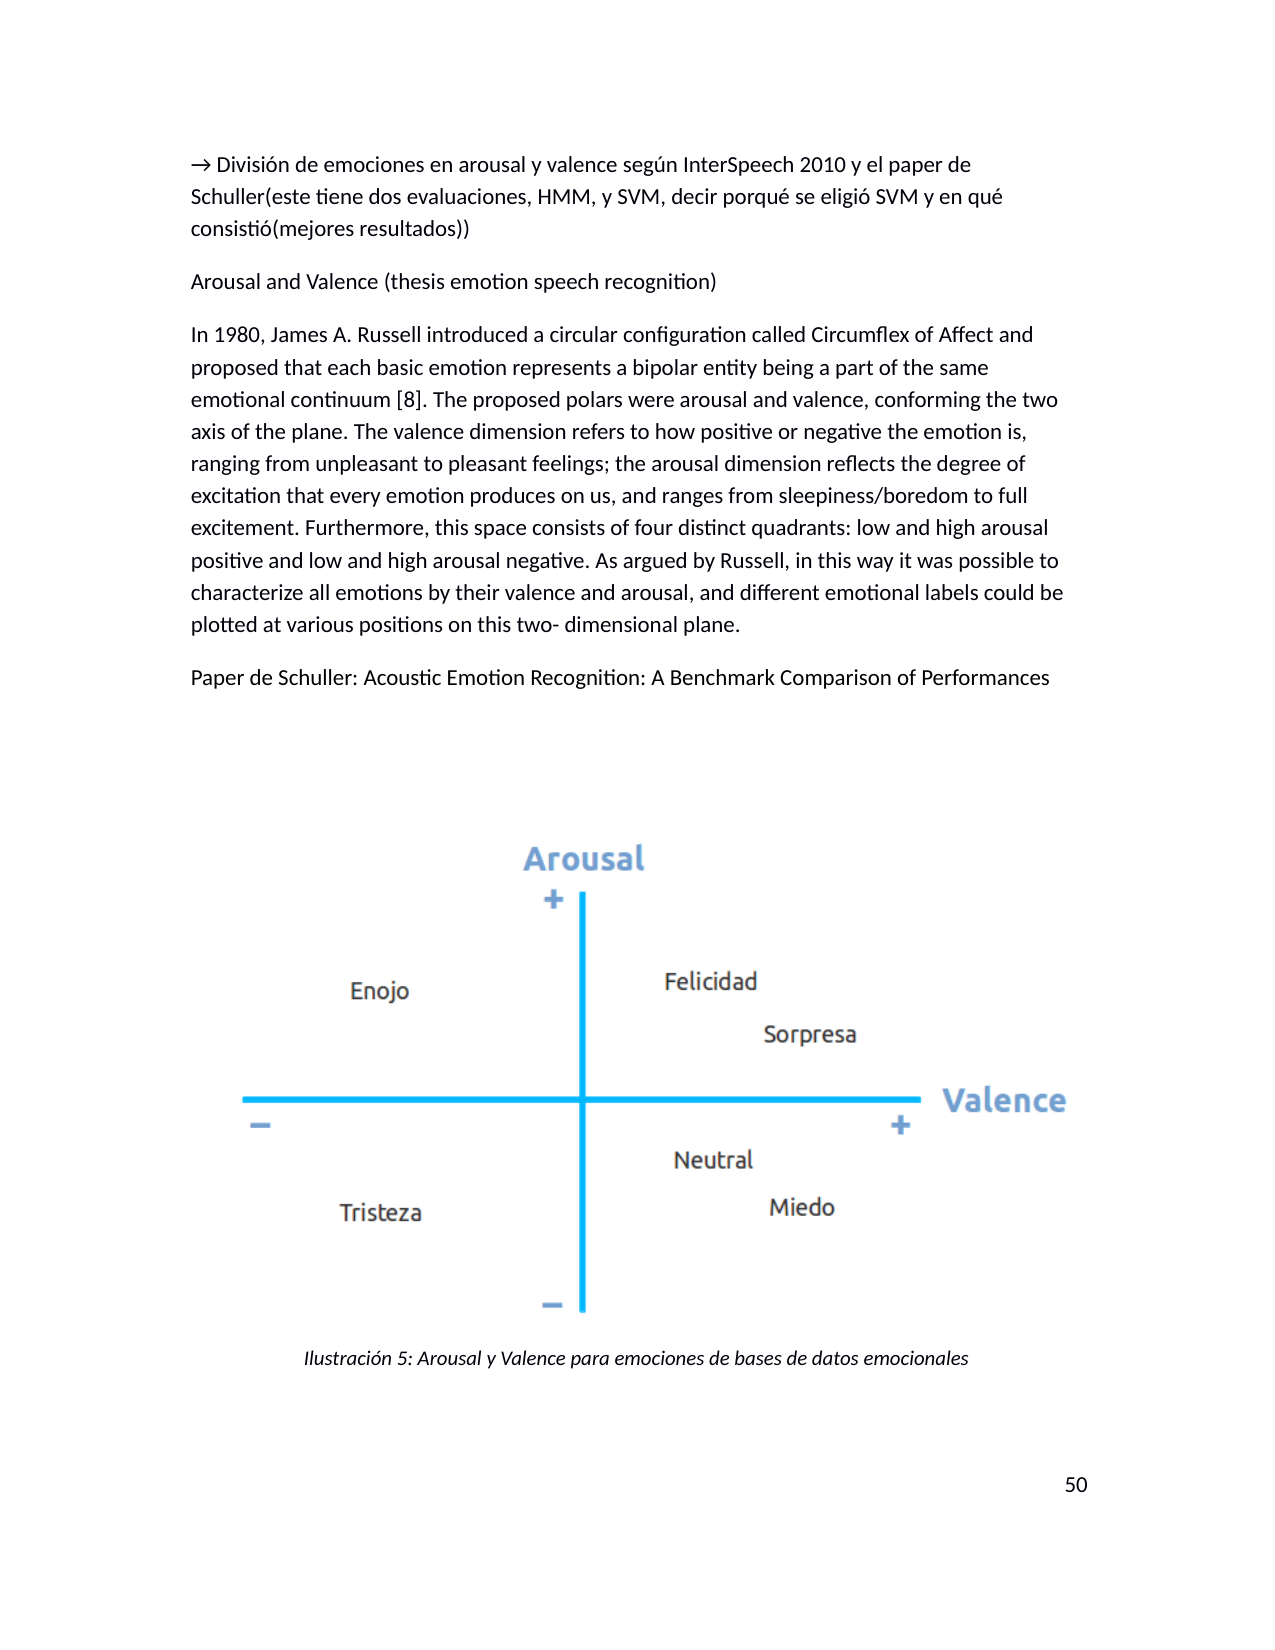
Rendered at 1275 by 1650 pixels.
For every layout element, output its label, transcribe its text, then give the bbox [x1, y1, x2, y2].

text → División de emociones en arousal y valence según InterSpeech 2010 y el paper de Schuller(este tiene dos evaluaciones, HMM, y SVM, decir porqué se eligió SVM y en qué consistió(mejores resultados)) [191, 150, 1087, 242]
text Paper de Schuller: Acoustic Emotion Recognition: A Benchmark Comparison of Performances [191, 663, 1087, 691]
text Ilustración 5: Arousal y Valence para emociones de bases de datos emocionales [189, 1342, 1086, 1371]
text In 1980, James A. Russell introduced a circular configuration called Circumflex of Affect and proposed that each basic emotion represents a bipolar entity being a part of the same emotional continuum [8]. The proposed polars were arousal and valence, conforming the two axis of the plane. The valence dimension refers to how positive or negative the emotion is, ranging from unpleasant to pleasant feelings; the arousal dimension reflects the degree of excitation that every emotion produces on us, and ranges from sleepiness/boredom to full excitement. Furthermore, this space consists of four distinct quadrants: low and high arousal positive and low and high arousal negative. As argued by Russell, in this way it was possible to characterize all emotions by their valence and arousal, and different emotional labels could be plotted at various positions on this two- dimensional plane. [191, 320, 1087, 638]
picture [189, 834, 1086, 1342]
text Arousal and Valence (thesis emotion speech recognition) [191, 267, 1087, 295]
